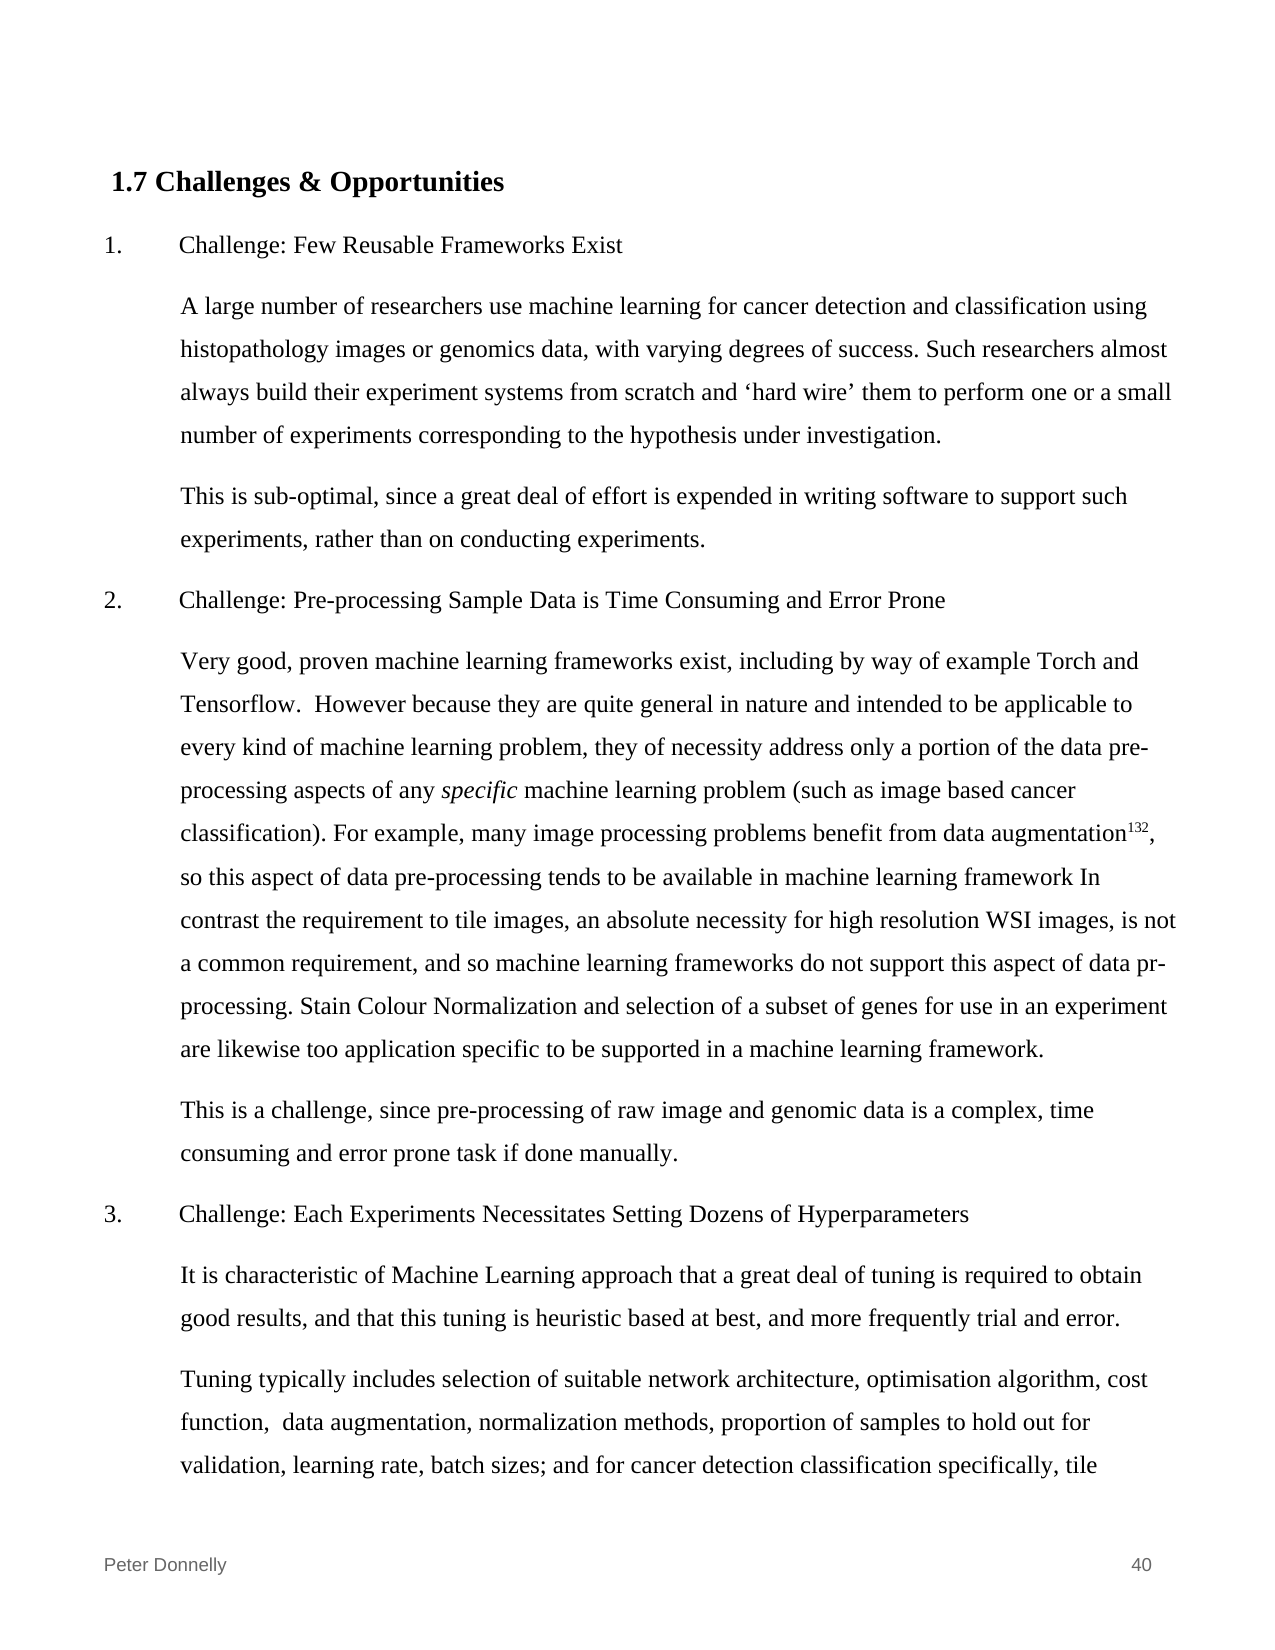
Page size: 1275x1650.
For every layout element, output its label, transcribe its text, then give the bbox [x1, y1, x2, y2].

list Challenge: Each Experiments Necessitates Setting Dozens of Hyperparameters [103, 1199, 1181, 1228]
text Tuning typically includes selection of suitable network architecture, optimisation algorithm, cost function, data augmentation, normalization methods, proportion of samples to hold out for validation, learning rate, batch sizes; and for cancer detection classification specifically, tile [180, 1364, 1181, 1479]
text This is sub-optimal, since a great deal of effort is expended in writing software to support such experiments, rather than on conducting experiments. [180, 481, 1181, 553]
list Challenge: Few Reusable Frameworks Exist [103, 230, 1181, 259]
text A large number of researchers use machine learning for cancer detection and classification using histopathology images or genomics data, with varying degrees of success. Such researchers almost always build their experiment systems from scratch and ‘hard wire’ them to perform one or a small number of experiments corresponding to the hypothesis under investigation. [180, 291, 1181, 449]
text Very good, proven machine learning frameworks exist, including by way of example Torch and Tensorflow. However because they are quite general in nature and intended to be applicable to every kind of machine learning problem, they of necessity address only a portion of the data pre-processing aspects of any specific machine learning problem (such as image based cancer classification). For example, many image processing problems benefit from data augmentation, so this aspect of data pre-processing tends to be available in machine learning framework In contrast the requirement to tile images, an absolute necessity for high resolution WSI images, is not a common requirement, and so machine learning frameworks do not support this aspect of data pr-processing. Stain Colour Normalization and selection of a subset of genes for use in an experiment are likewise too application specific to be supported in a machine learning framework. [180, 646, 1181, 1063]
subtitle Challenges & Opportunities [103, 164, 1181, 198]
text It is characteristic of Machine Learning approach that a great deal of tuning is required to obtain good results, and that this tuning is heuristic based at best, and more frequently trial and error. [180, 1260, 1181, 1332]
text This is a challenge, since pre-processing of raw image and genomic data is a complex, time consuming and error prone task if done manually. [180, 1095, 1181, 1167]
list Challenge: Pre-processing Sample Data is Time Consuming and Error Prone [103, 585, 1181, 614]
